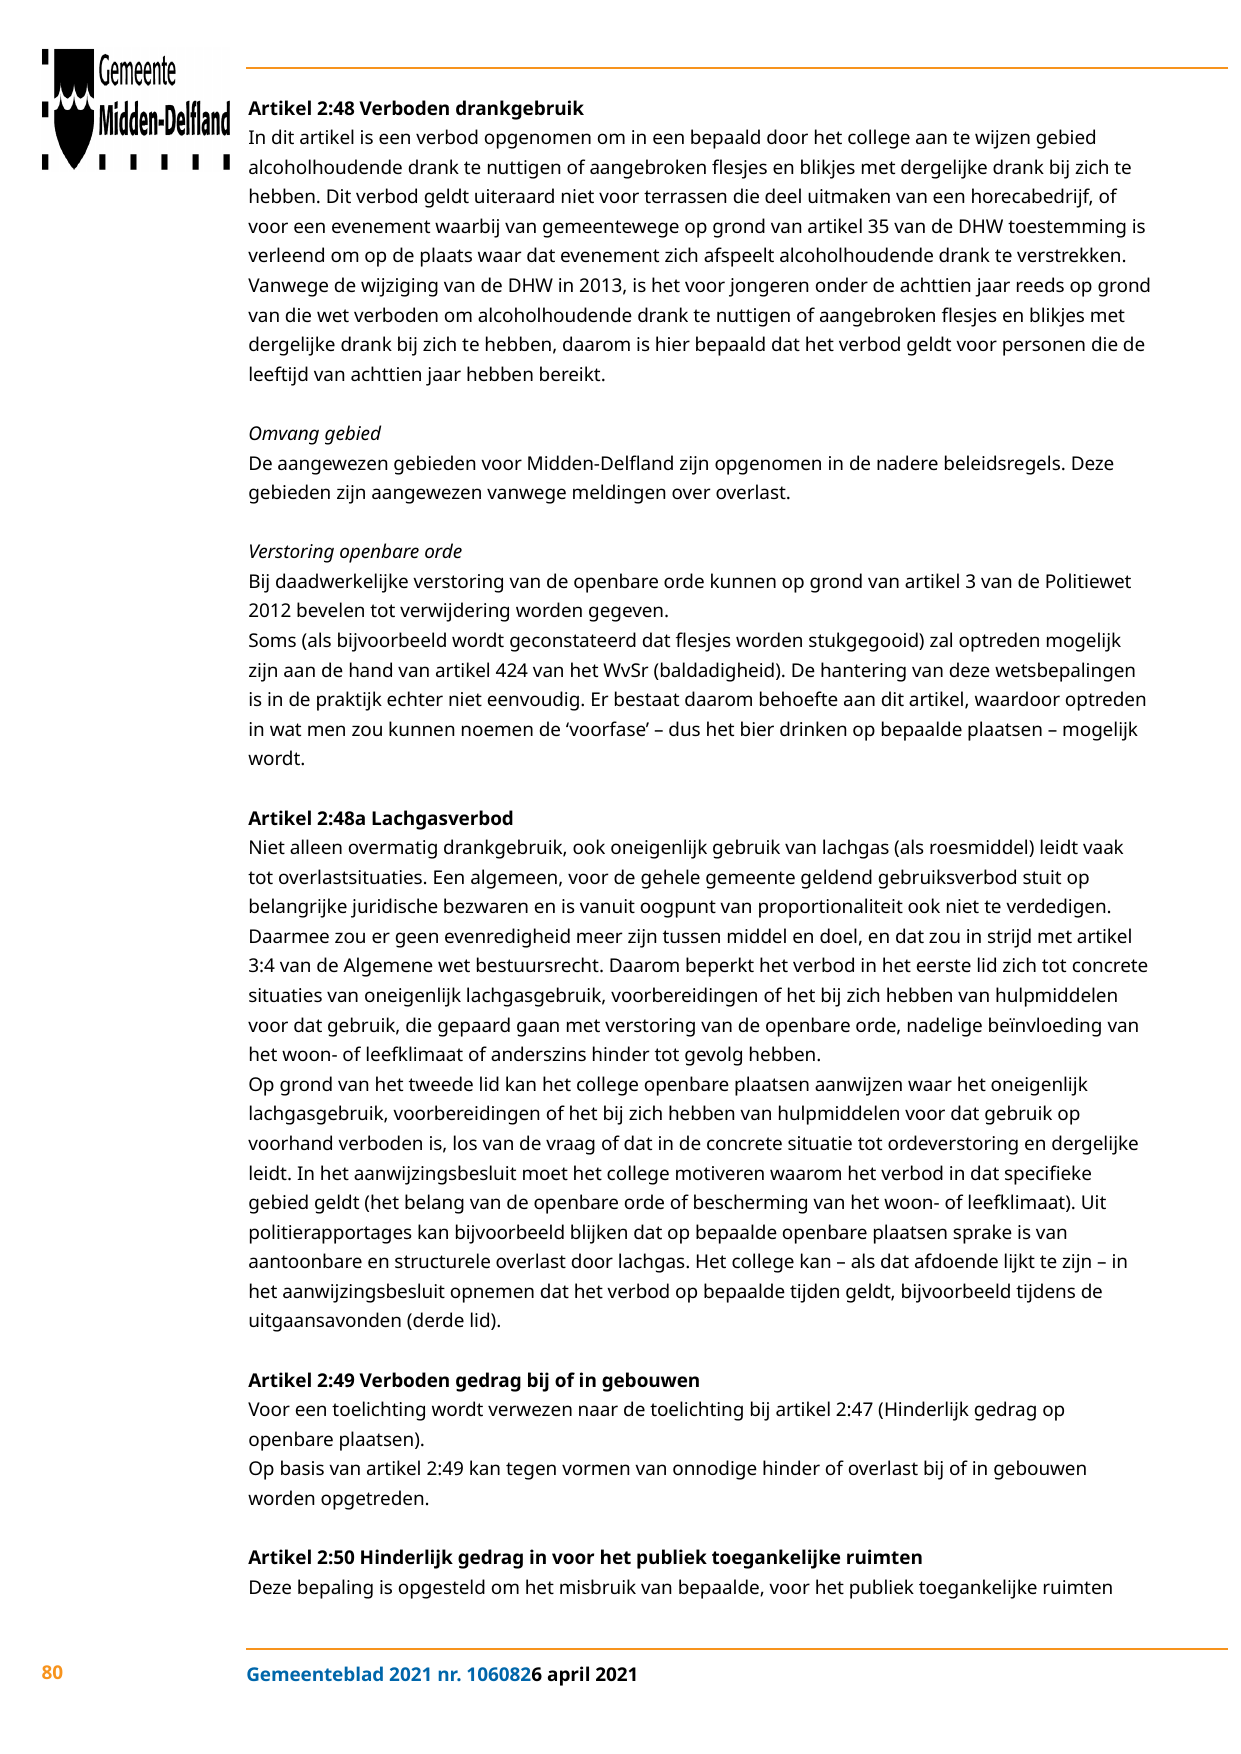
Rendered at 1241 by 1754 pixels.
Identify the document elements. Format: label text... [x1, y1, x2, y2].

text Soms (als bijvoorbeeld wordt geconstateerd dat flesjes worden stukgegooid) zal optreden mogelijk zijn aan de hand van artikel 424 van het WvSr (baldadigheid). De hantering van deze wetsbepalingen is in de praktijk echter niet eenvoudig. Er bestaat daarom behoefte aan dit artikel, waardoor optreden in wat men zou kunnen noemen de ‘voorfase’ – dus het bier drinken op bepaalde plaatsen – mogelijk wordt. [248, 627, 1152, 771]
picture [41, 47, 231, 172]
text Op basis van artikel 2:49 kan tegen vormen van onnodige hinder of overlast bij of in gebouwen worden opgetreden. [248, 1456, 1152, 1511]
text Artikel 2:49 Verboden gedrag bij of in gebouwen [248, 1367, 1152, 1393]
text Vanwege de wijziging van de DHW in 2013, is het voor jongeren onder de achttien jaar reeds op grond van die wet verboden om alcoholhoudende drank te nuttigen of aangebroken flesjes en blikjes met dergelijke drank bij zich te hebben, daarom is hier bepaald dat het verbod geldt voor personen die de leeftijd van achttien jaar hebben bereikt. [248, 272, 1152, 387]
text Bij daadwerkelijke verstoring van de openbare orde kunnen op grond van artikel 3 van de Politiewet 2012 bevelen tot verwijdering worden gegeven. [248, 568, 1152, 623]
text Op grond van het tweede lid kan het college openbare plaatsen aanwijzen waar het oneigenlijk lachgasgebruik, voorbereidingen of het bij zich hebben van hulpmiddelen voor dat gebruik op voorhand verboden is, los van de vraag of dat in de concrete situatie tot ordeverstoring en dergelijke leidt. In het aanwijzingsbesluit moet het college motiveren waarom het verbod in dat specifieke gebied geldt (het belang van de openbare orde of bescherming van het woon- of leefklimaat). Uit politierapportages kan bijvoorbeeld blijken dat op bepaalde openbare plaatsen sprake is van aantoonbare en structurele overlast door lachgas. Het college kan – als dat afdoende lijkt te zijn – in het aanwijzingsbesluit opnemen dat het verbod op bepaalde tijden geldt, bijvoorbeeld tijdens de uitgaansavonden (derde lid). [248, 1071, 1152, 1333]
text In dit artikel is een verbod opgenomen om in een bepaald door het college aan te wijzen gebied alcoholhoudende drank te nuttigen of aangebroken flesjes en blikjes met dergelijke drank bij zich te hebben. Dit verbod geldt uiteraard niet voor terrassen die deel uitmaken van een horecabedrijf, of voor een evenement waarbij van gemeentewege op grond van artikel 35 van de DHW toestemming is verleend om op de plaats waar dat evenement zich afspeelt alcoholhoudende drank te verstrekken. [248, 124, 1152, 268]
text Omvang gebied [248, 420, 1152, 446]
text Artikel 2:48a Lachgasverbod [248, 805, 1152, 831]
text Artikel 2:50 Hinderlijk gedrag in voor het publiek toegankelijke ruimten [248, 1544, 1152, 1570]
text Artikel 2:48 Verboden drankgebruik [248, 95, 1152, 121]
text Voor een toelichting wordt verwezen naar de toelichting bij artikel 2:47 (Hinderlijk gedrag op openbare plaatsen). [248, 1396, 1152, 1452]
text Verstoring openbare orde [248, 538, 1152, 564]
text Deze bepaling is opgesteld om het misbruik van bepaalde, voor het publiek toegankelijke ruimten [248, 1574, 1152, 1600]
text De aangewezen gebieden voor Midden-Delfland zijn opgenomen in de nadere beleidsregels. Deze gebieden zijn aangewezen vanwege meldingen over overlast. [248, 450, 1152, 505]
text Niet alleen overmatig drankgebruik, ook oneigenlijk gebruik van lachgas (als roesmiddel) leidt vaak tot overlastsituaties. Een algemeen, voor de gehele gemeente geldend gebruiksverbod stuit op belangrijke juridische bezwaren en is vanuit oogpunt van proportionaliteit ook niet te verdedigen. Daarmee zou er geen evenredigheid meer zijn tussen middel en doel, en dat zou in strijd met artikel 3:4 van de Algemene wet bestuursrecht. Daarom beperkt het verbod in het eerste lid zich tot concrete situaties van oneigenlijk lachgasgebruik, voorbereidingen of het bij zich hebben van hulpmiddelen voor dat gebruik, die gepaard gaan met verstoring van de openbare orde, nadelige beïnvloeding van het woon- of leefklimaat of anderszins hinder tot gevolg hebben. [248, 834, 1152, 1067]
